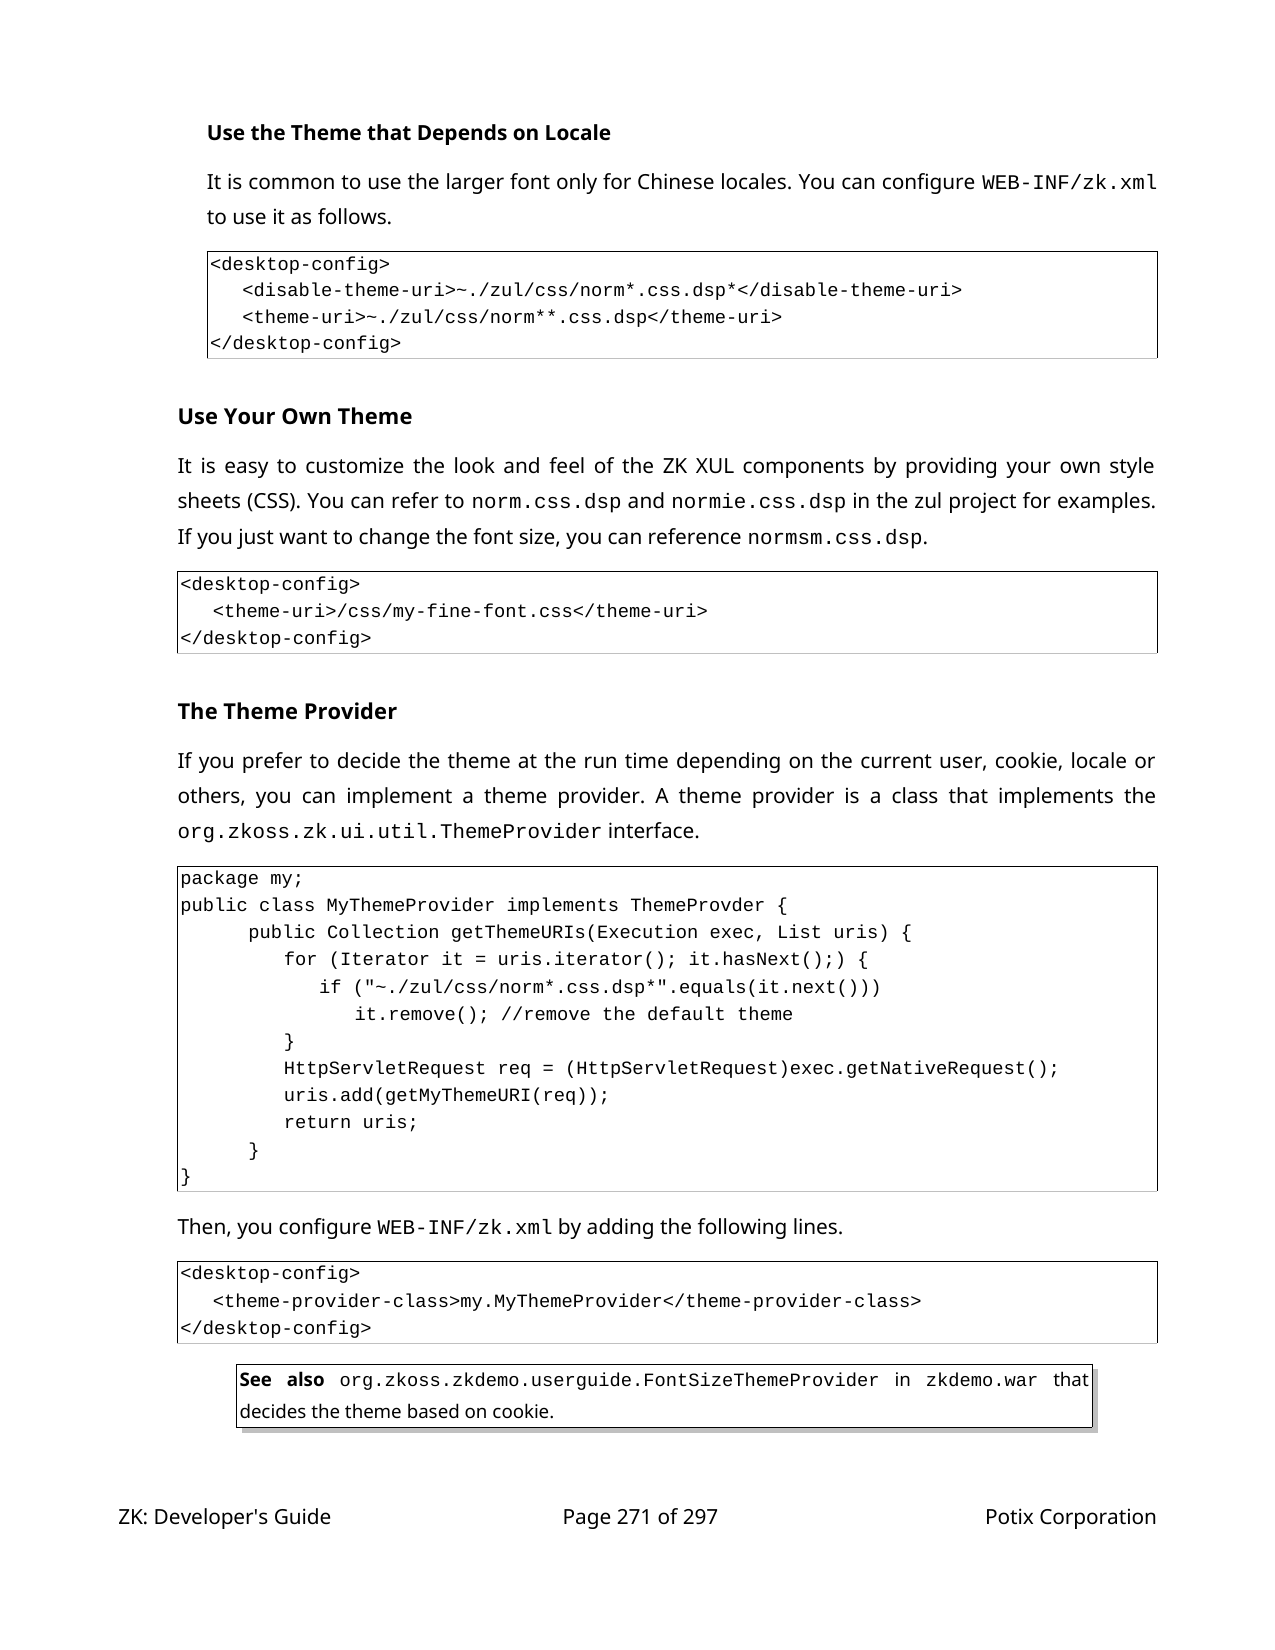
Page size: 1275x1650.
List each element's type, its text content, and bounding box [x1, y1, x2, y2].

text it.remove(); //remove the default theme [178, 1002, 1157, 1026]
text </desktop-config> [178, 626, 1157, 653]
text <theme-uri>/css/my-fine-font.css</theme-uri> [178, 598, 1157, 623]
subtitle The Theme Provider [177, 696, 1157, 726]
text Then, you configure WEB-INF/zk.xml by adding the following lines. [177, 1212, 1157, 1241]
subtitle Use Your Own Theme [177, 401, 1157, 431]
text It is common to use the larger font only for Chinese locales. You can configure WEB-INF/zk.xml to use it as follows. [207, 167, 1157, 231]
text See also org.zkoss.zkdemo.userguide.FontSizeThemeProvider in zkdemo.war that decides the theme based on cookie. [237, 1365, 1092, 1427]
text If you prefer to decide the theme at the run time depending on the current user, cookie, locale or others, you can implement a theme provider. A theme provider is a class that implements the org.zkoss.zk.ui.util.ThemeProvider interface. [177, 746, 1157, 845]
text <theme-provider-class>my.MyThemeProvider</theme-provider-class> [178, 1288, 1157, 1313]
text uris.add(getMyThemeURI(req)); [178, 1083, 1157, 1107]
text } } [178, 1138, 1157, 1191]
text public class MyThemeProvider implements ThemeProvder { [178, 893, 1157, 917]
subtitle Use the Theme that Depends on Locale [207, 118, 1157, 146]
text HttpServletRequest req = (HttpServletRequest)exec.getNativeRequest(); [178, 1056, 1157, 1080]
text <desktop-config> <disable-theme-uri>~./zul/css/norm*.css.dsp*</disable-theme-uri> <theme-uri>~./zul/css/norm**.css.dsp</theme-uri> </desktop-config> [208, 252, 1157, 358]
text </desktop-config> [178, 1316, 1157, 1343]
text } [178, 1029, 1157, 1053]
text package my; [178, 867, 1157, 890]
text public Collection getThemeURIs(Execution exec, List uris) { [178, 920, 1157, 944]
text if ("~./zul/css/norm*.css.dsp*".equals(it.next())) [178, 974, 1157, 999]
text It is easy to customize the look and feel of the ZK XUL components by providing your own style sheets (CSS). You can refer to norm.css.dsp and normie.css.dsp in the zul project for examples. If you just want to change the font size, you can reference normsm.css.dsp. [177, 451, 1157, 551]
text return uris; [178, 1110, 1157, 1135]
text <desktop-config> [178, 1262, 1157, 1286]
text for (Iterator it = uris.iterator(); it.hasNext();) { [178, 947, 1157, 972]
text <desktop-config> [178, 572, 1157, 596]
